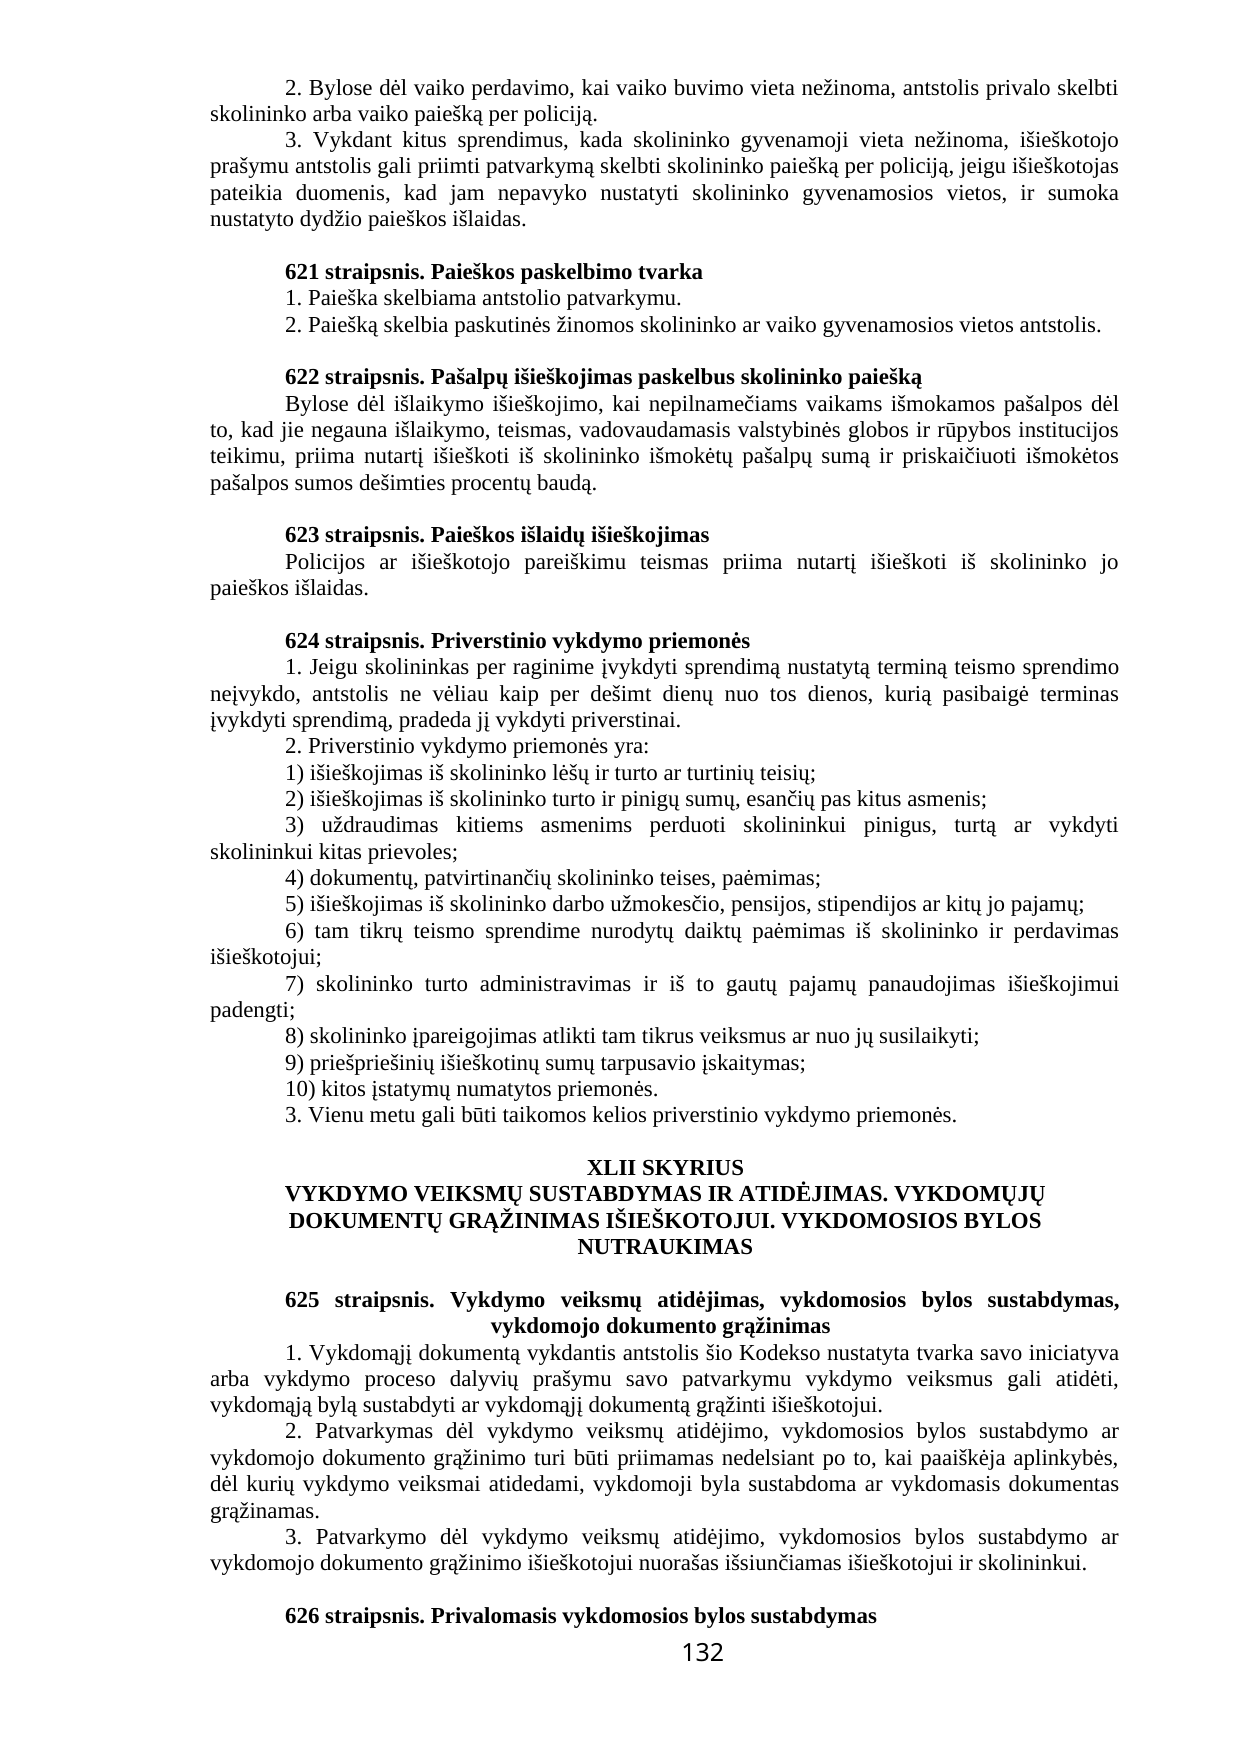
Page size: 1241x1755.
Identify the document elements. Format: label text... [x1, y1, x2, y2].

text 8) skolininko įpareigojimas atlikti tam tikrus veiksmus ar nuo jų susilaikyti; [210, 1022, 1120, 1049]
text 1. Jeigu skolininkas per raginime įvykdyti sprendimą nustatytą terminą teismo sprendimo neįvykdo, antstolis ne vėliau kaip per dešimt dienų nuo tos dienos, kurią pasibaigė terminas įvykdyti sprendimą, pradeda jį vykdyti priverstinai. [210, 653, 1120, 732]
text 9) priešpriešinių išieškotinų sumų tarpusavio įskaitymas; [210, 1049, 1120, 1075]
text 10) kitos įstatymų numatytos priemonės. [210, 1075, 1120, 1101]
text 6) tam tikrų teismo sprendime nurodytų daiktų paėmimas iš skolininko ir perdavimas išieškotojui; [210, 917, 1120, 969]
text 622 straipsnis. Pašalpų išieškojimas paskelbus skolininko paiešką [210, 363, 1120, 390]
text 3. Vykdant kitus sprendimus, kada skolininko gyvenamoji vieta nežinoma, išieškotojo prašymu antstolis gali priimti patvarkymą skelbti skolininko paiešką per policiją, jeigu išieškotojas pateikia duomenis, kad jam nepavyko nustatyti skolininko gyvenamosios vietos, ir sumoka nustatyto dydžio paieškos išlaidas. [210, 126, 1120, 232]
text 4) dokumentų, patvirtinančių skolininko teises, paėmimas; [210, 864, 1120, 891]
text 7) skolininko turto administravimas ir iš to gautų pajamų panaudojimas išieškojimui padengti; [210, 969, 1120, 1022]
text 2. Bylose dėl vaiko perdavimo, kai vaiko buvimo vieta nežinoma, antstolis privalo skelbti skolininko arba vaiko paiešką per policiją. [210, 73, 1120, 126]
text Bylose dėl išlaikymo išieškojimo, kai nepilnamečiams vaikams išmokamos pašalpos dėl to, kad jie negauna išlaikymo, teismas, vadovaudamasis valstybinės globos ir rūpybos institucijos teikimu, priima nutartį išieškoti iš skolininko išmokėtų pašalpų sumą ir priskaičiuoti išmokėtos pašalpos sumos dešimties procentų baudą. [210, 390, 1120, 495]
text 3) uždraudimas kitiems asmenims perduoti skolininkui pinigus, turtą ar vykdyti skolininkui kitas prievoles; [210, 811, 1120, 864]
text 2. Priverstinio vykdymo priemonės yra: [210, 732, 1120, 759]
subtitle XLII SKYRIUS [210, 1154, 1120, 1180]
text 624 straipsnis. Priverstinio vykdymo priemonės [285, 627, 1120, 653]
text 626 straipsnis. Privalomasis vykdomosios bylos sustabdymas [210, 1602, 1120, 1628]
text 1. Vykdomąjį dokumentą vykdantis antstolis šio Kodekso nustatyta tvarka savo iniciatyva arba vykdymo proceso dalyvių prašymu savo patvarkymu vykdymo veiksmus gali atidėti, vykdomąją bylą sustabdyti ar vykdomąjį dokumentą grąžinti išieškotojui. [210, 1338, 1120, 1418]
text Policijos ar išieškotojo pareiškimu teismas priima nutartį išieškoti iš skolininko jo paieškos išlaidas. [210, 548, 1120, 601]
text 2) išieškojimas iš skolininko turto ir pinigų sumų, esančių pas kitus asmenis; [210, 785, 1120, 811]
text 3. Vienu metu gali būti taikomos kelios priverstinio vykdymo priemonės. [210, 1101, 1120, 1128]
text 1) išieškojimas iš skolininko lėšų ir turto ar turtinių teisių; [210, 759, 1120, 785]
text 2. Paiešką skelbia paskutinės žinomos skolininko ar vaiko gyvenamosios vietos antstolis. [210, 311, 1120, 337]
text 5) išieškojimas iš skolininko darbo užmokesčio, pensijos, stipendijos ar kitų jo pajamų; [210, 891, 1120, 917]
text 2. Patvarkymas dėl vykdymo veiksmų atidėjimo, vykdomosios bylos sustabdymo ar vykdomojo dokumento grąžinimo turi būti priimamas nedelsiant po to, kai paaiškėja aplinkybės, dėl kurių vykdymo veiksmai atidedami, vykdomoji byla sustabdoma ar vykdomasis dokumentas grąžinamas. [210, 1418, 1120, 1523]
text VYKDYMO VEIKSMŲ SUSTABDYMAS IR ATIDĖJIMAS. VYKDOMŲJŲ DOKUMENTŲ GRĄŽINIMAS IŠIEŠKOTOJUI. VYKDOMOSIOS BYLOS NUTRAUKIMAS [210, 1180, 1120, 1259]
text 623 straipsnis. Paieškos išlaidų išieškojimas [210, 522, 1120, 548]
text 621 straipsnis. Paieškos paskelbimo tvarka [210, 258, 1120, 284]
text 1. Paieška skelbiama antstolio patvarkymu. [210, 284, 1120, 311]
text 625 straipsnis. Vykdymo veiksmų atidėjimas, vykdomosios bylos sustabdymas, vykdomojo dokumento grąžinimas [285, 1286, 1120, 1338]
text 3. Patvarkymo dėl vykdymo veiksmų atidėjimo, vykdomosios bylos sustabdymo ar vykdomojo dokumento grąžinimo išieškotojui nuorašas išsiunčiamas išieškotojui ir skolininkui. [210, 1523, 1120, 1576]
